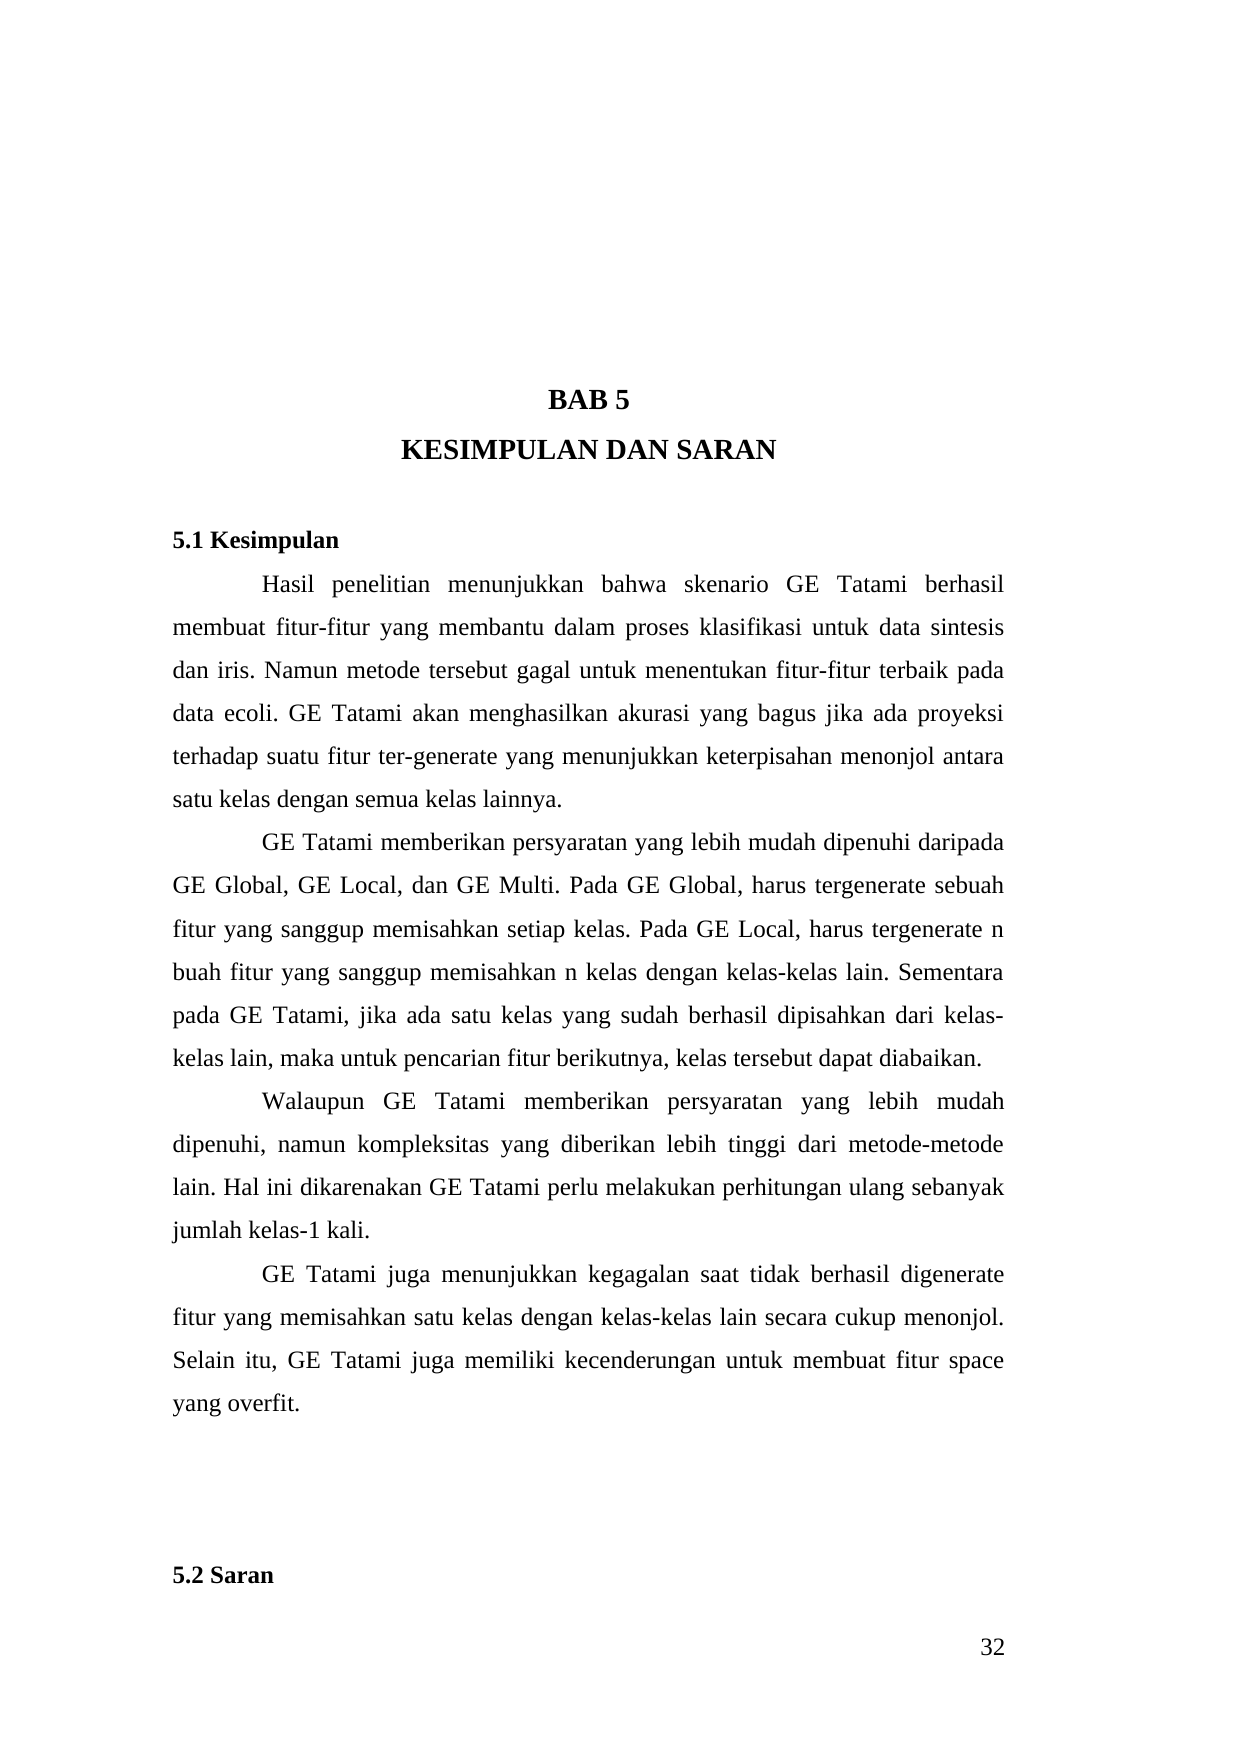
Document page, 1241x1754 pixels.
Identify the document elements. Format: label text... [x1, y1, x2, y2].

subtitle Kesimpulan [172, 526, 1005, 554]
subtitle Saran [172, 1561, 1005, 1589]
text Hasil penelitian menunjukkan bahwa skenario GE Tatami berhasil membuat fitur-fitur yang membantu dalam proses klasifikasi untuk data sintesis dan iris. Namun metode tersebut gagal untuk menentukan fitur-fitur terbaik pada data ecoli. GE Tatami akan menghasilkan akurasi yang bagus jika ada proyeksi terhadap suatu fitur ter-generate yang menunjukkan keterpisahan menonjol antara satu kelas dengan semua kelas lainnya. [172, 569, 1005, 813]
subtitle KESIMPULAN DAN SARAN [172, 432, 1005, 466]
text GE Tatami juga menunjukkan kegagalan saat tidak berhasil digenerate fitur yang memisahkan satu kelas dengan kelas-kelas lain secara cukup menonjol. Selain itu, GE Tatami juga memiliki kecenderungan untuk membuat fitur space yang overfit. [172, 1259, 1005, 1417]
text Walaupun GE Tatami memberikan persyaratan yang lebih mudah dipenuhi, namun kompleksitas yang diberikan lebih tinggi dari metode-metode lain. Hal ini dikarenakan GE Tatami perlu melakukan perhitungan ulang sebanyak jumlah kelas-1 kali. [172, 1086, 1005, 1244]
text GE Tatami memberikan persyaratan yang lebih mudah dipenuhi daripada GE Global, GE Local, dan GE Multi. Pada GE Global, harus tergenerate sebuah fitur yang sanggup memisahkan setiap kelas. Pada GE Local, harus tergenerate n buah fitur yang sanggup memisahkan n kelas dengan kelas-kelas lain. Sementara pada GE Tatami, jika ada satu kelas yang sudah berhasil dipisahkan dari kelas-kelas lain, maka untuk pencarian fitur berikutnya, kelas tersebut dapat diabaikan. [172, 827, 1005, 1072]
